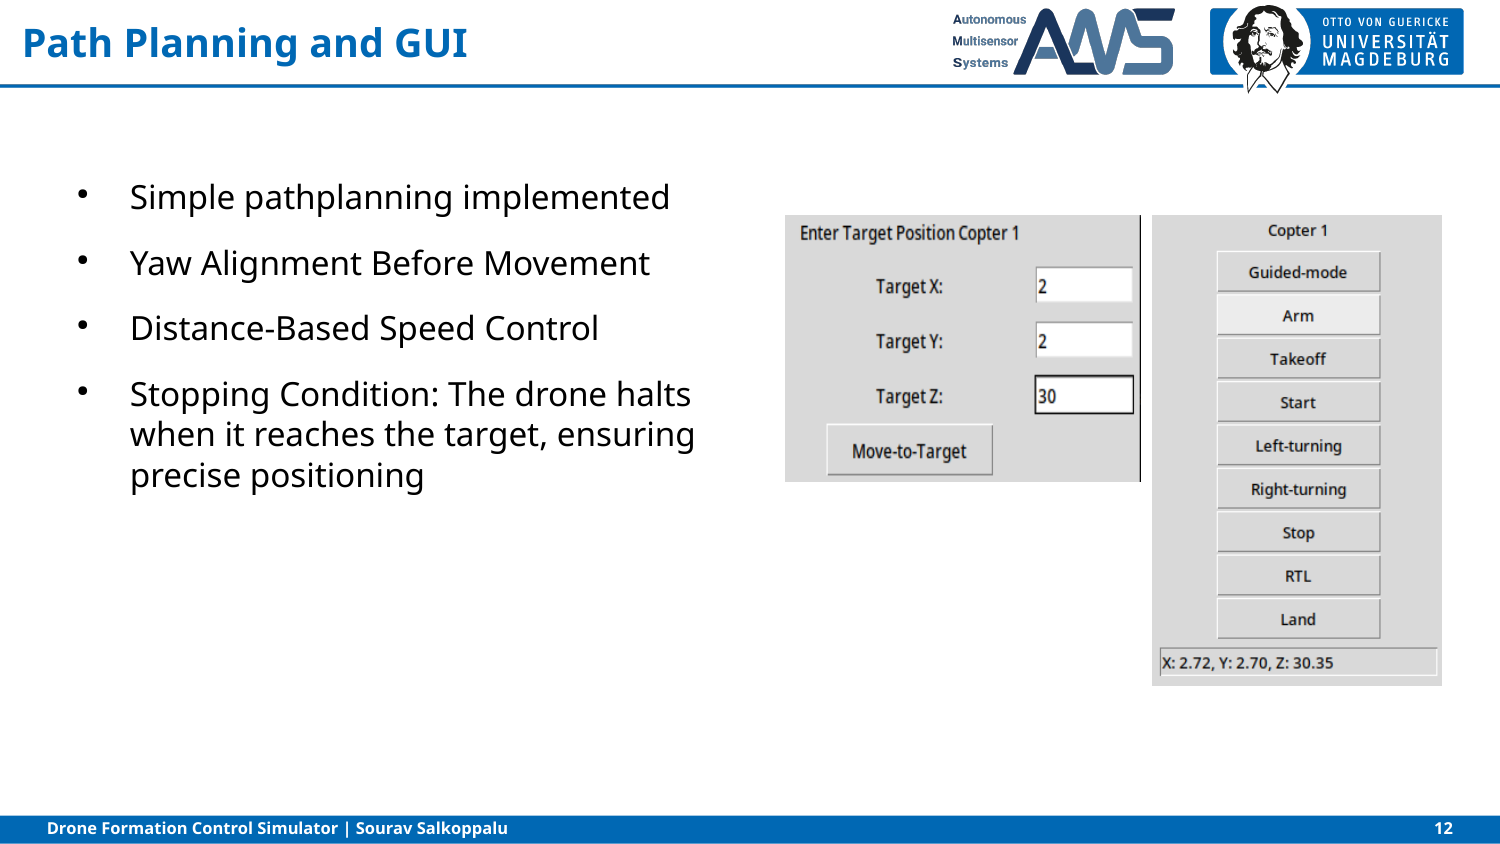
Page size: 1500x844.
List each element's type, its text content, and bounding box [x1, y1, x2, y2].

picture [1152, 215, 1442, 686]
picture [0, 0, 1500, 103]
list Simple pathplanning implemented Yaw Alignment Before Movement Distance-Based Speed Control Stopping Condition: The drone halts when it reaches the target, ensuring precise positioning [59, 177, 734, 722]
picture [785, 215, 1141, 482]
title Path Planning and GUI [0, 0, 943, 86]
